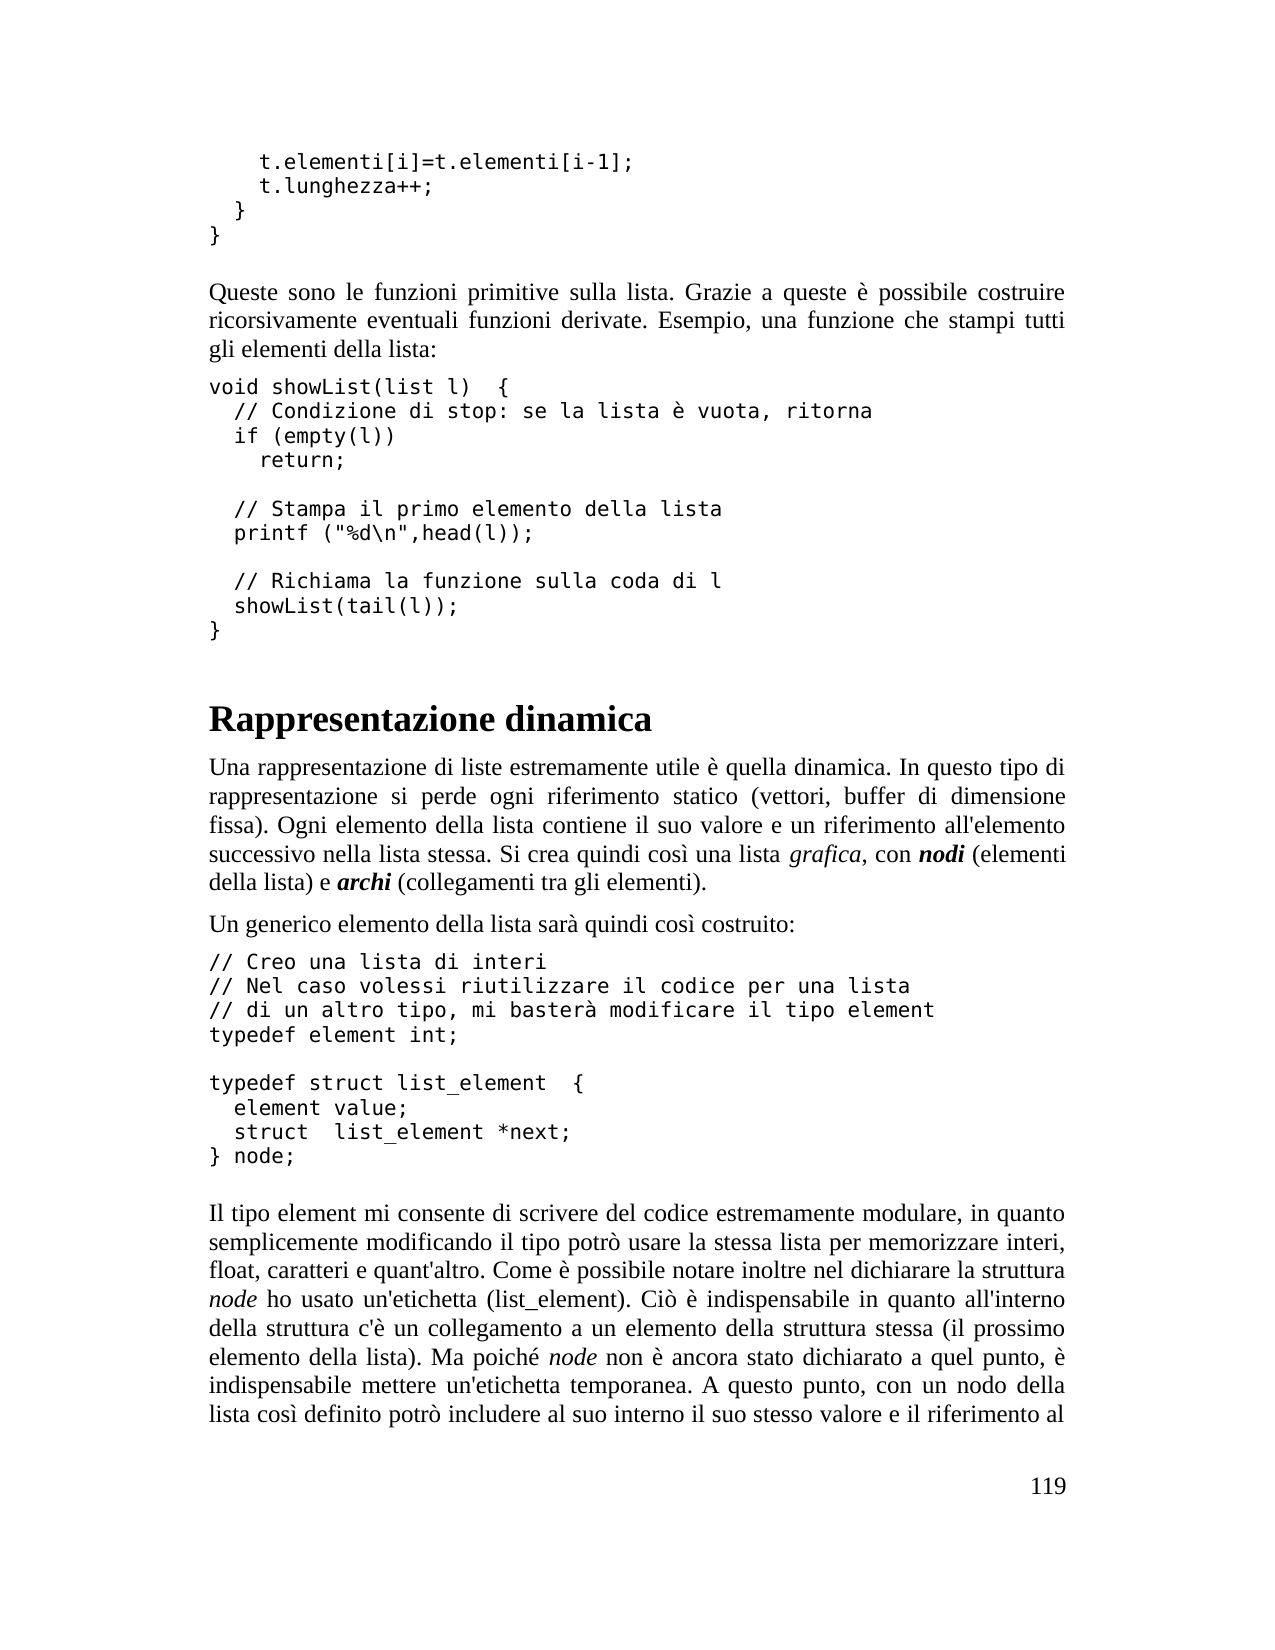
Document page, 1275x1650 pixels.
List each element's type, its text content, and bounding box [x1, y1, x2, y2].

text } [208, 198, 1066, 223]
text // di un altro tipo, mi basterà modificare il tipo element [208, 998, 1066, 1023]
text Il tipo element mi consente di scrivere del codice estremamente modulare, in quanto semplicemente modificando il tipo potrò usare la stessa lista per memorizzare interi, float, caratteri e quant'altro. Come è possibile notare inoltre nel dichiarare la struttura node ho usato un'etichetta (list_element). Ciò è indispensabile in quanto all'interno della struttura c'è un collegamento a un elemento della struttura stessa (il prossimo elemento della lista). Ma poiché node non è ancora stato dichiarato a quel punto, è indispensabile mettere un'etichetta temporanea. A questo punto, con un nodo della lista così definito potrò includere al suo interno il suo stesso valore e il riferimento al [208, 1198, 1066, 1428]
text showList(tail(l)); [208, 594, 1066, 618]
text // Creo una lista di interi [208, 950, 1066, 974]
subtitle Rappresentazione dinamica [208, 697, 1066, 740]
text typedef struct list_element { [208, 1071, 1066, 1096]
text return; [208, 448, 1066, 472]
text // Condizione di stop: se la lista è vuota, ritorna [208, 399, 1066, 424]
text } node; [208, 1144, 1066, 1168]
text // Nel caso volessi riutilizzare il codice per una lista [208, 974, 1066, 998]
text // Richiama la funzione sulla coda di l [208, 569, 1066, 594]
text Queste sono le funzioni primitive sulla lista. Grazie a queste è possibile costruire ricorsivamente eventuali funzioni derivate. Esempio, una funzione che stampi tutti gli elementi della lista: [208, 277, 1066, 363]
text typedef element int; [208, 1023, 1066, 1047]
text struct list_element *next; [208, 1120, 1066, 1144]
text } [208, 223, 1066, 247]
text Una rappresentazione di liste estremamente utile è quella dinamica. In questo tipo di rappresentazione si perde ogni riferimento statico (vettori, buffer di dimensione fissa). Ogni elemento della lista contiene il suo valore e un riferimento all'elemento successivo nella lista stessa. Si crea quindi così una lista grafica, con nodi (elementi della lista) e archi (collegamenti tra gli elementi). [208, 752, 1066, 896]
text } [208, 618, 1066, 642]
text t.elementi[i]=t.elementi[i-1]; [208, 150, 1066, 174]
text element value; [208, 1096, 1066, 1120]
text if (empty(l)) [208, 424, 1066, 448]
text // Stampa il primo elemento della lista [208, 497, 1066, 521]
text void showList(list l) { [208, 375, 1066, 399]
text Un generico elemento della lista sarà quindi così costruito: [208, 909, 1066, 937]
text printf ("%d\n",head(l)); [208, 521, 1066, 545]
text t.lunghezza++; [208, 174, 1066, 198]
